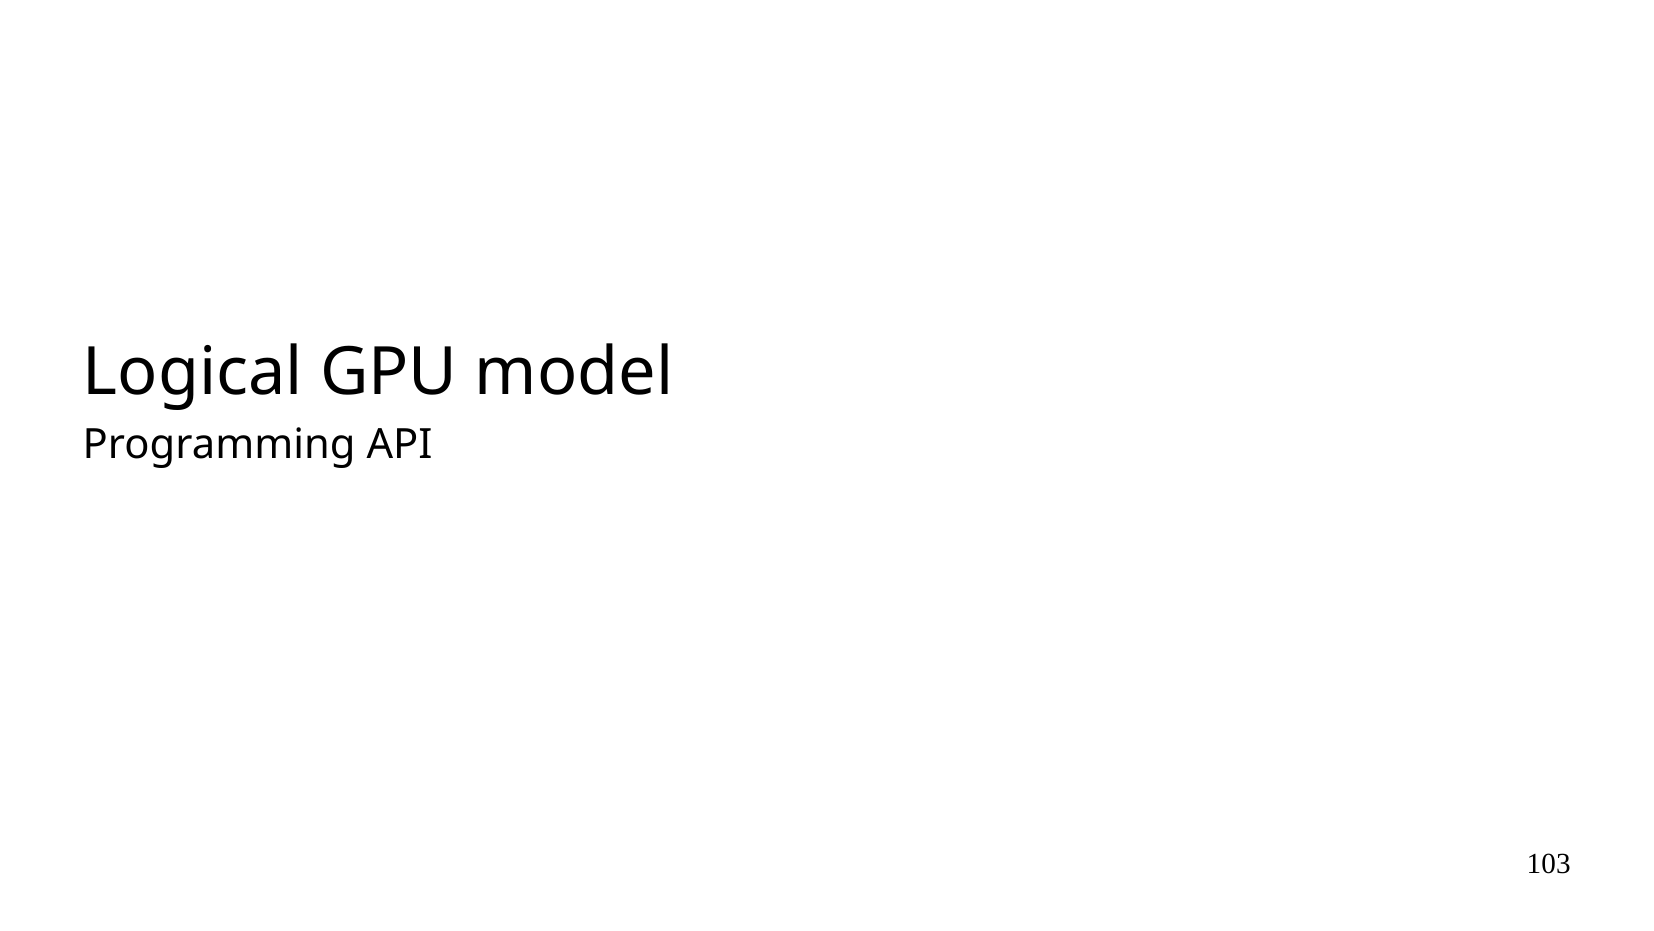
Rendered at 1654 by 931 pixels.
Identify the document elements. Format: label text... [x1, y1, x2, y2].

subtitle Logical GPU model Programming API [82, 37, 1571, 757]
